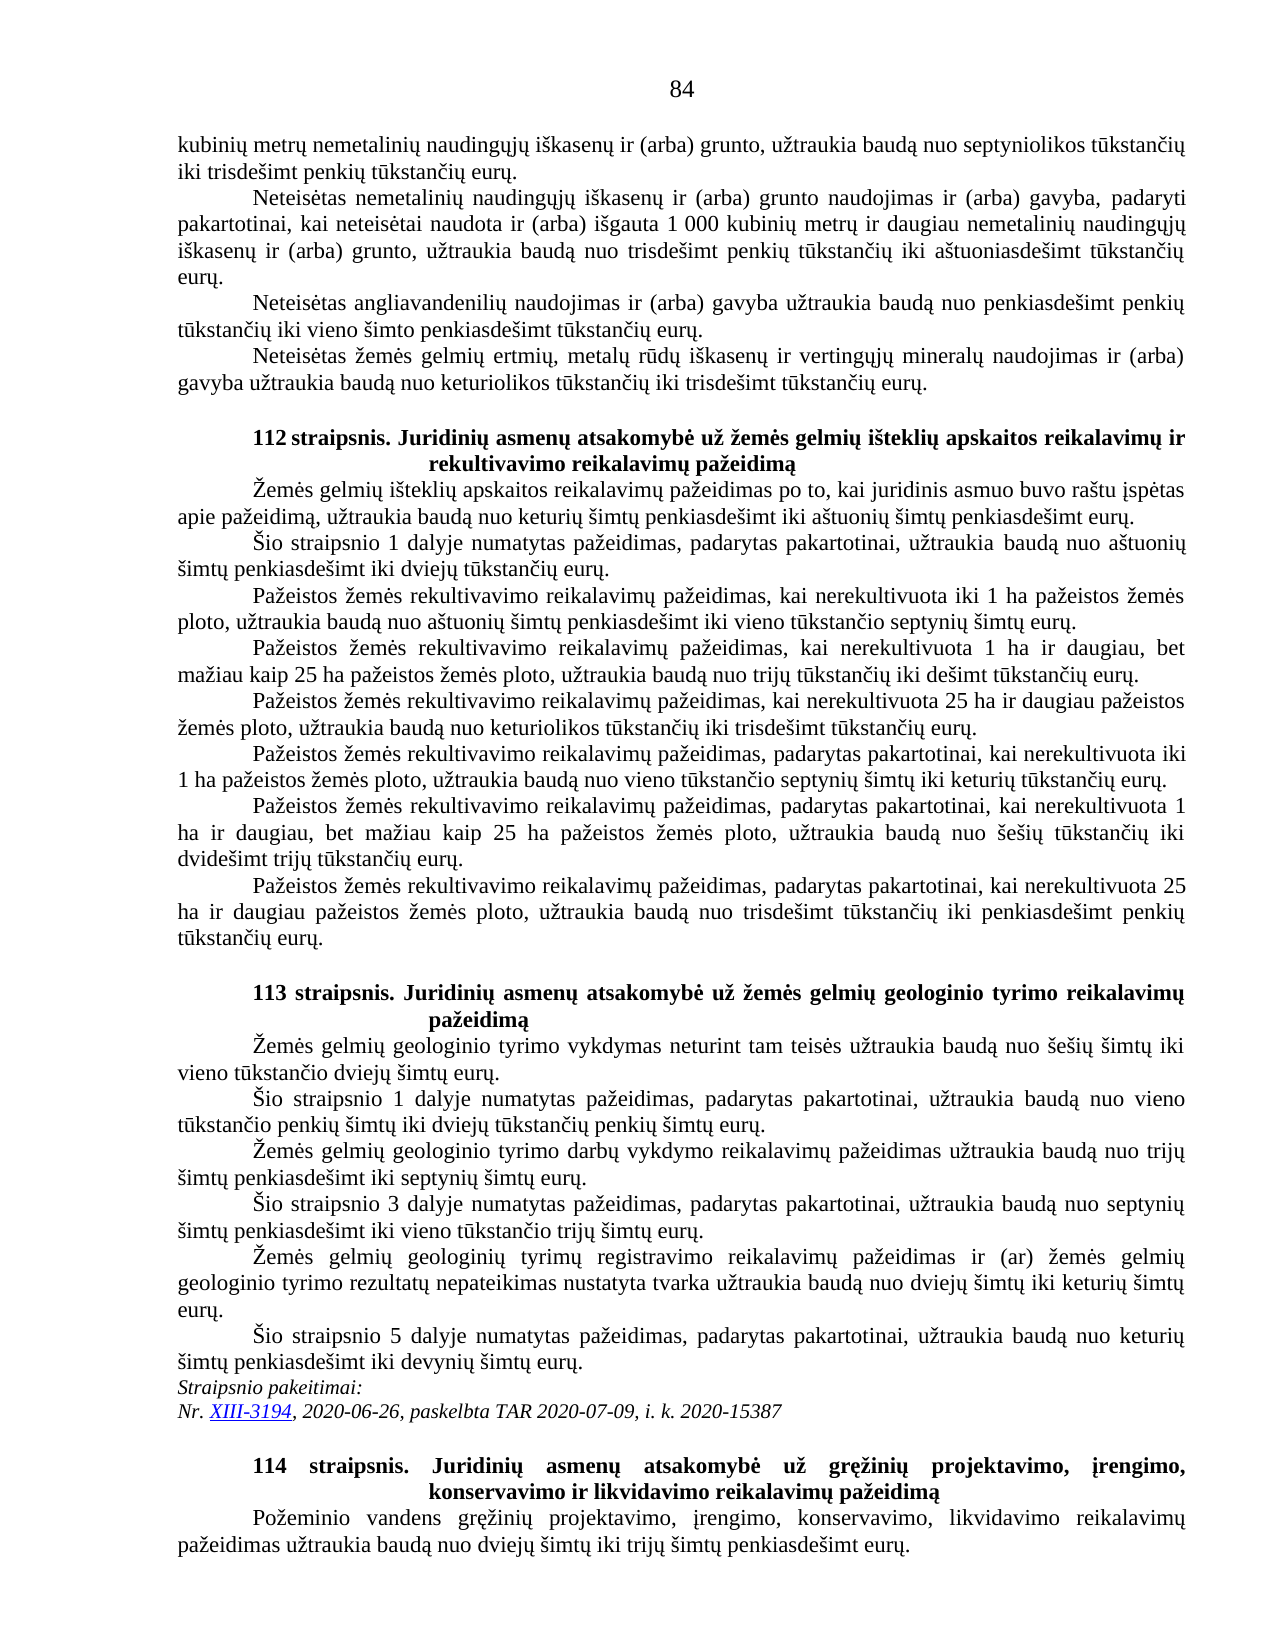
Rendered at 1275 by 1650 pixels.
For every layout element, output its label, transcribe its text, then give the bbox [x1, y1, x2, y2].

text 113 straipsnis. Juridinių asmenų atsakomybė už žemės gelmių geologinio tyrimo reikalavimų pažeidimą [252, 979, 1186, 1032]
text Pažeistos žemės rekultivavimo reikalavimų pažeidimas, kai nerekultivuota 25 ha ir daugiau pažeistos žemės ploto, užtraukia baudą nuo keturiolikos tūkstančių iki trisdešimt tūkstančių eurų. [177, 687, 1186, 740]
text Pažeistos žemės rekultivavimo reikalavimų pažeidimas, padarytas pakartotinai, kai nerekultivuota 25 ha ir daugiau pažeistos žemės ploto, užtraukia baudą nuo trisdešimt tūkstančių iki penkiasdešimt penkių tūkstančių eurų. [177, 872, 1186, 951]
text Pažeistos žemės rekultivavimo reikalavimų pažeidimas, kai nerekultivuota iki 1 ha pažeistos žemės ploto, užtraukia baudą nuo aštuonių šimtų penkiasdešimt iki vieno tūkstančio septynių šimtų eurų. [177, 582, 1186, 634]
text Pažeistos žemės rekultivavimo reikalavimų pažeidimas, padarytas pakartotinai, kai nerekultivuota 1 ha ir daugiau, bet mažiau kaip 25 ha pažeistos žemės ploto, užtraukia baudą nuo šešių tūkstančių iki dvidešimt trijų tūkstančių eurų. [177, 793, 1186, 872]
text kubinių metrų nemetalinių naudingųjų iškasenų ir (arba) grunto, užtraukia baudą nuo septyniolikos tūkstančių iki trisdešimt penkių tūkstančių eurų. [177, 131, 1186, 184]
text 114 straipsnis. Juridinių asmenų atsakomybė už gręžinių projektavimo, įrengimo, konservavimo ir likvidavimo reikalavimų pažeidimą [252, 1452, 1186, 1504]
text Pažeistos žemės rekultivavimo reikalavimų pažeidimas, kai nerekultivuota 1 ha ir daugiau, bet mažiau kaip 25 ha pažeistos žemės ploto, užtraukia baudą nuo trijų tūkstančių iki dešimt tūkstančių eurų. [177, 634, 1186, 687]
text Šio straipsnio 1 dalyje numatytas pažeidimas, padarytas pakartotinai, užtraukia baudą nuo aštuonių šimtų penkiasdešimt iki dviejų tūkstančių eurų. [177, 529, 1186, 582]
text Žemės gelmių geologinio tyrimo darbų vykdymo reikalavimų pažeidimas užtraukia baudą nuo trijų šimtų penkiasdešimt iki septynių šimtų eurų. [177, 1138, 1186, 1190]
text Žemės gelmių geologinio tyrimo vykdymas neturint tam teisės užtraukia baudą nuo šešių šimtų iki vieno tūkstančio dviejų šimtų eurų. [177, 1032, 1186, 1085]
text Šio straipsnio 1 dalyje numatytas pažeidimas, padarytas pakartotinai, užtraukia baudą nuo vieno tūkstančio penkių šimtų iki dviejų tūkstančių penkių šimtų eurų. [177, 1085, 1186, 1138]
text Neteisėtas nemetalinių naudingųjų iškasenų ir (arba) grunto naudojimas ir (arba) gavyba, padaryti pakartotinai, kai neteisėtai naudota ir (arba) išgauta 1 000 kubinių metrų ir daugiau nemetalinių naudingųjų iškasenų ir (arba) grunto, užtraukia baudą nuo trisdešimt penkių tūkstančių iki aštuoniasdešimt tūkstančių eurų. [177, 184, 1186, 289]
text Straipsnio pakeitimai: [177, 1375, 1186, 1399]
text Nr. XIII-3194, 2020-06-26, paskelbta TAR 2020-07-09, i. k. 2020-15387 [177, 1399, 1186, 1423]
text Šio straipsnio 3 dalyje numatytas pažeidimas, padarytas pakartotinai, užtraukia baudą nuo septynių šimtų penkiasdešimt iki vieno tūkstančio trijų šimtų eurų. [177, 1190, 1186, 1243]
text Neteisėtas angliavandenilių naudojimas ir (arba) gavyba užtraukia baudą nuo penkiasdešimt penkių tūkstančių iki vieno šimto penkiasdešimt tūkstančių eurų. [177, 289, 1186, 342]
text Žemės gelmių išteklių apskaitos reikalavimų pažeidimas po to, kai juridinis asmuo buvo raštu įspėtas apie pažeidimą, užtraukia baudą nuo keturių šimtų penkiasdešimt iki aštuonių šimtų penkiasdešimt eurų. [177, 476, 1186, 529]
text Žemės gelmių geologinių tyrimų registravimo reikalavimų pažeidimas ir (ar) žemės gelmių geologinio tyrimo rezultatų nepateikimas nustatyta tvarka užtraukia baudą nuo dviejų šimtų iki keturių šimtų eurų. [177, 1243, 1186, 1322]
text Neteisėtas žemės gelmių ertmių, metalų rūdų iškasenų ir vertingųjų mineralų naudojimas ir (arba) gavyba užtraukia baudą nuo keturiolikos tūkstančių iki trisdešimt tūkstančių eurų. [177, 342, 1186, 395]
text 112 straipsnis. Juridinių asmenų atsakomybė už žemės gelmių išteklių apskaitos reikalavimų ir rekultivavimo reikalavimų pažeidimą [252, 424, 1186, 476]
text Požeminio vandens gręžinių projektavimo, įrengimo, konservavimo, likvidavimo reikalavimų pažeidimas užtraukia baudą nuo dviejų šimtų iki trijų šimtų penkiasdešimt eurų. [177, 1504, 1186, 1557]
text Šio straipsnio 5 dalyje numatytas pažeidimas, padarytas pakartotinai, užtraukia baudą nuo keturių šimtų penkiasdešimt iki devynių šimtų eurų. [177, 1322, 1186, 1375]
text Pažeistos žemės rekultivavimo reikalavimų pažeidimas, padarytas pakartotinai, kai nerekultivuota iki 1 ha pažeistos žemės ploto, užtraukia baudą nuo vieno tūkstančio septynių šimtų iki keturių tūkstančių eurų. [177, 740, 1186, 793]
